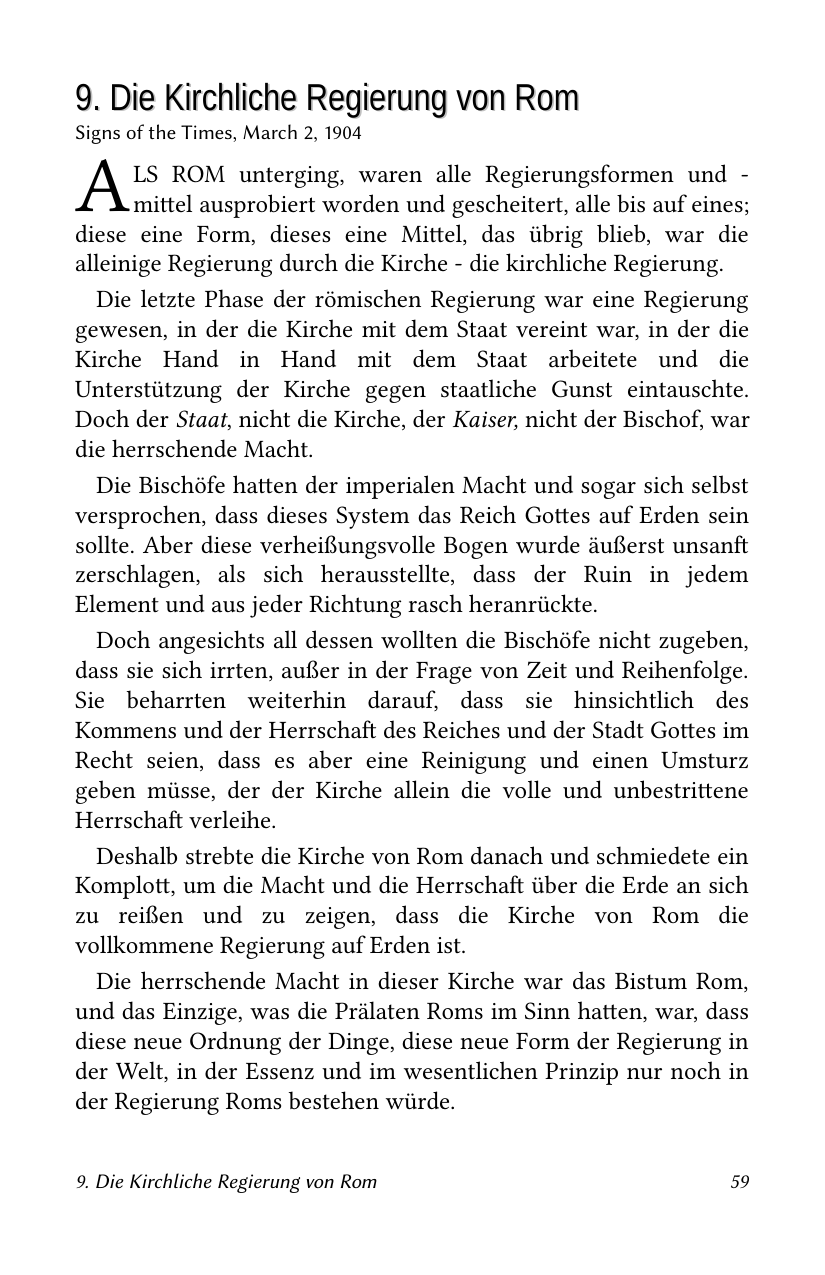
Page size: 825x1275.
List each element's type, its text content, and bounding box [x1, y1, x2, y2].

title Die Kirchliche Regierung von Rom [75, 75, 750, 118]
text Die Bischöfe hatten der imperialen Macht und sogar sich selbst versprochen, dass dieses System das Reich Gottes auf Erden sein sollte. Aber diese verheißungsvolle Bogen wurde äußerst unsanft zerschlagen, als sich herausstellte, dass der Ruin in jedem Element und aus jeder Richtung rasch heranrückte. [75, 471, 750, 619]
text Signs of the Times, March 2, 1904 [75, 121, 750, 145]
text Die herrschende Macht in dieser Kirche war das Bistum Rom, und das Einzige, was die Prälaten Roms im Sinn hatten, war, dass diese neue Ordnung der Dinge, diese neue Form der Regierung in der Welt, in der Essenz und im wesentlichen Prinzip nur noch in der Regierung Roms bestehen würde. [75, 967, 750, 1115]
text Deshalb strebte die Kirche von Rom danach und schmiedete ein Komplott, um die Macht und die Herrschaft über die Erde an sich zu reißen und zu zeigen, dass die Kirche von Rom die vollkommene Regierung auf Erden ist. [75, 842, 750, 960]
text Doch angesichts all dessen wollten die Bischöfe nicht zugeben, dass sie sich irrten, außer in der Frage von Zeit und Reihenfolge. Sie beharrten weiterhin darauf, dass sie hinsichtlich des Kommens und der Herrschaft des Reiches und der Stadt Gottes im Recht seien, dass es aber eine Reinigung und einen Umsturz geben müsse, der der Kirche allein die volle und unbestrittene Herrschaft verleihe. [75, 626, 750, 834]
text Die letzte Phase der römischen Regierung war eine Regierung gewesen, in der die Kirche mit dem Staat vereint war, in der die Kirche Hand in Hand mit dem Staat arbeitete und die Unterstützung der Kirche gegen staatliche Gunst eintauschte. Doch der Staat, nicht die Kirche, der Kaiser, nicht der Bischof, war die herrschende Macht. [75, 285, 750, 463]
text ALS ROM unterging, waren alle Regierungsformen und -mittel ausprobiert worden und gescheitert, alle bis auf eines; diese eine Form, dieses eine Mittel, das übrig blieb, war die alleinige Regierung durch die Kirche - die kirchliche Regierung. [75, 160, 750, 278]
